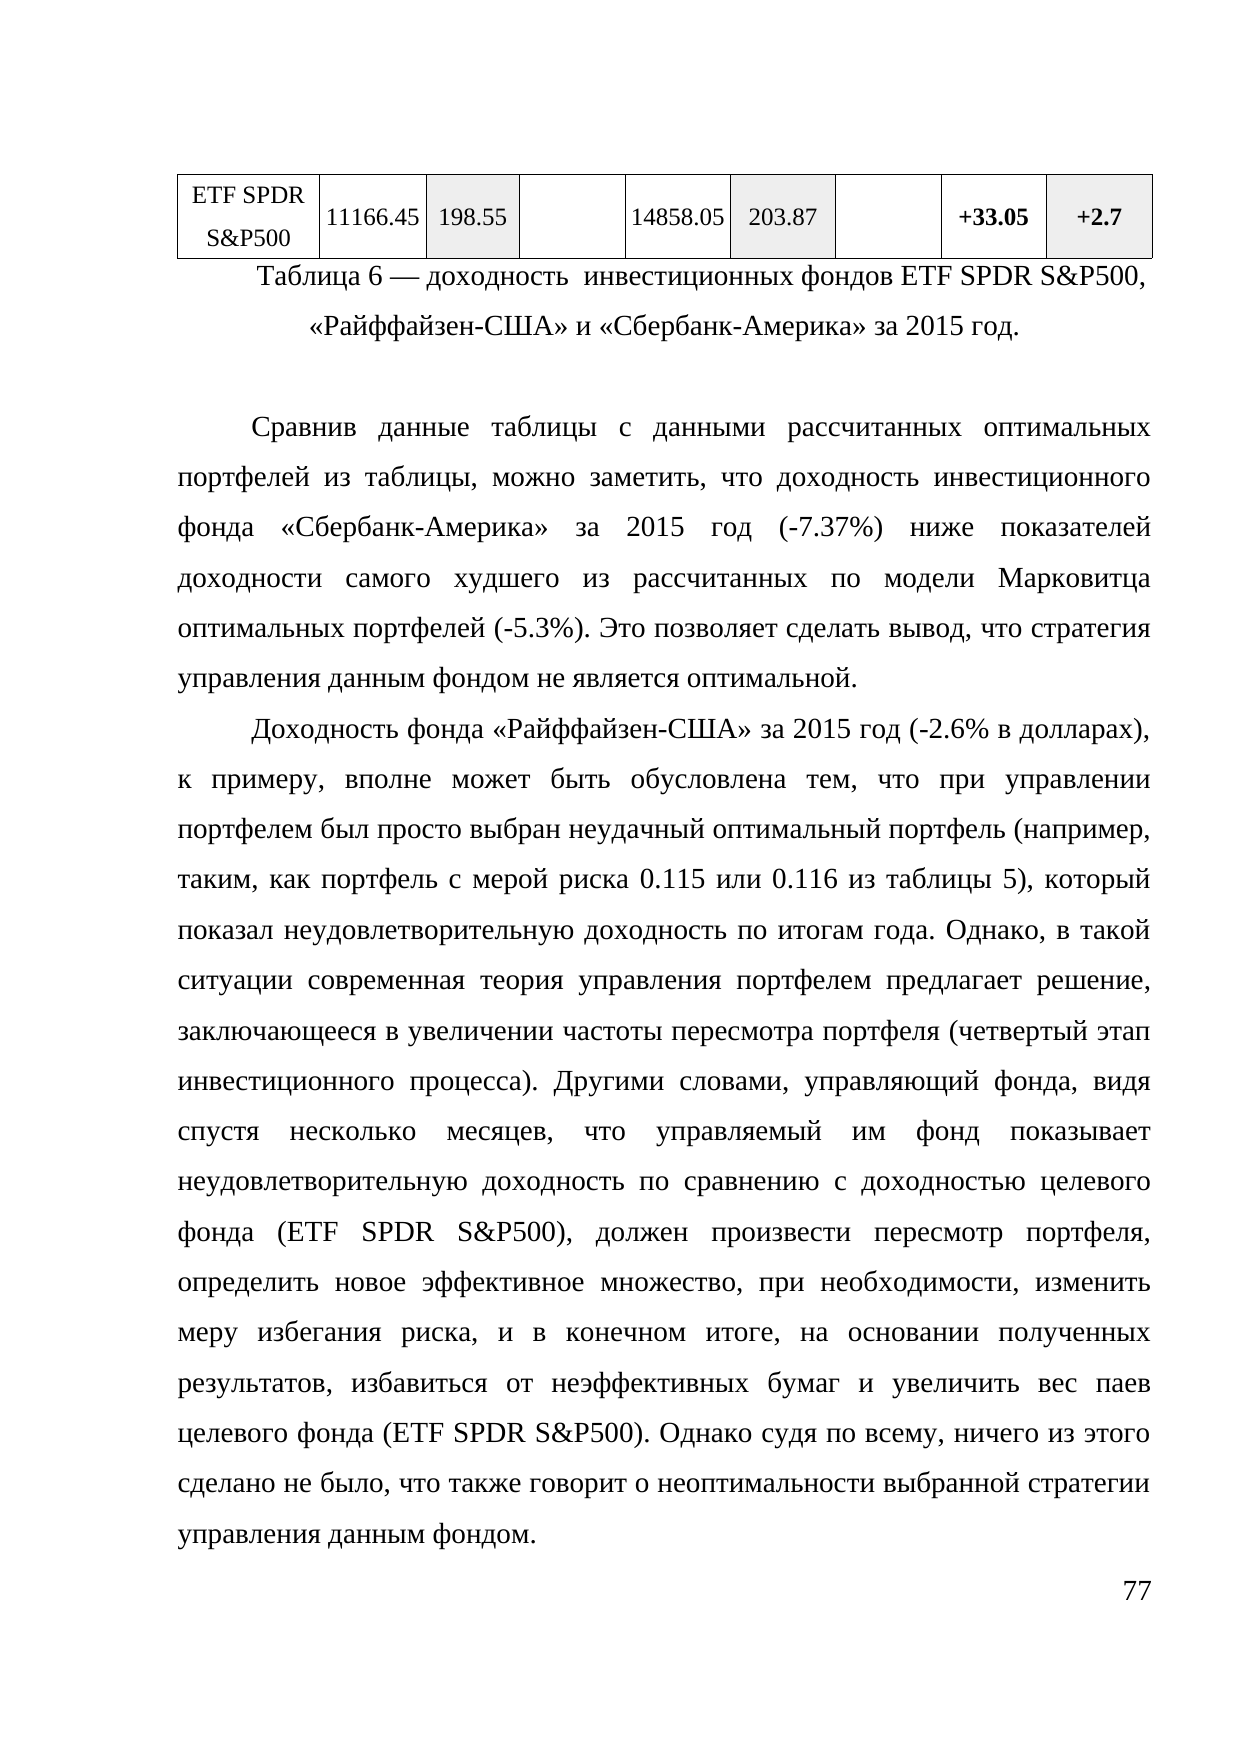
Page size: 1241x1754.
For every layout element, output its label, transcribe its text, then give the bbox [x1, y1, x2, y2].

text Сравнив данные таблицы с данными рассчитанных оптимальных портфелей из таблицы, можно заметить, что доходность инвестиционного фонда «Сбербанк-Америка» за 2015 год (-7.37%) ниже показателей доходности самого худшего из рассчитанных по модели Марковитца оптимальных портфелей (-5.3%). Это позволяет сделать вывод, что стратегия управления данным фондом не является оптимальной. [177, 409, 1152, 694]
table_cell +33.05 [942, 175, 1046, 258]
table_cell [520, 175, 625, 258]
table_cell 14858.05 [626, 175, 730, 258]
text Таблица 6 — доходность инвестиционных фондов ETF SPDR S&P500, «Райффайзен-США» и «Сбербанк-Америка» за 2015 год. [177, 259, 1152, 342]
table_cell 203.87 [731, 175, 835, 258]
table_cell ETF SPDR S&P500 [178, 175, 319, 258]
table_cell 198.55 [427, 175, 519, 258]
table_cell +2.7 [1047, 175, 1152, 258]
text Доходность фонда «Райффайзен-США» за 2015 год (-2.6% в долларах), к примеру, вполне может быть обусловлена тем, что при управлении портфелем был просто выбран неудачный оптимальный портфель (например, таким, как портфель с мерой риска 0.115 или 0.116 из таблицы 5), который показал неудовлетворительную доходность по итогам года. Однако, в такой ситуации современная теория управления портфелем предлагает решение, заключающееся в увеличении частоты пересмотра портфеля (четвертый этап инвестиционного процесса). Другими словами, управляющий фонда, видя спустя несколько месяцев, что управляемый им фонд показывает неудовлетворительную доходность по сравнению с доходностью целевого фонда (ETF SPDR S&P500), должен произвести пересмотр портфеля, определить новое эффективное множество, при необходимости, изменить меру избегания риска, и в конечном итоге, на основании полученных результатов, избавиться от неэффективных бумаг и увеличить вес паев целевого фонда (ETF SPDR S&P500). Однако судя по всему, ничего из этого сделано не было, что также говорит о неоптимальности выбранной стратегии управления данным фондом. [177, 711, 1152, 1549]
table_cell 11166.45 [320, 175, 426, 258]
table_cell [836, 175, 941, 258]
